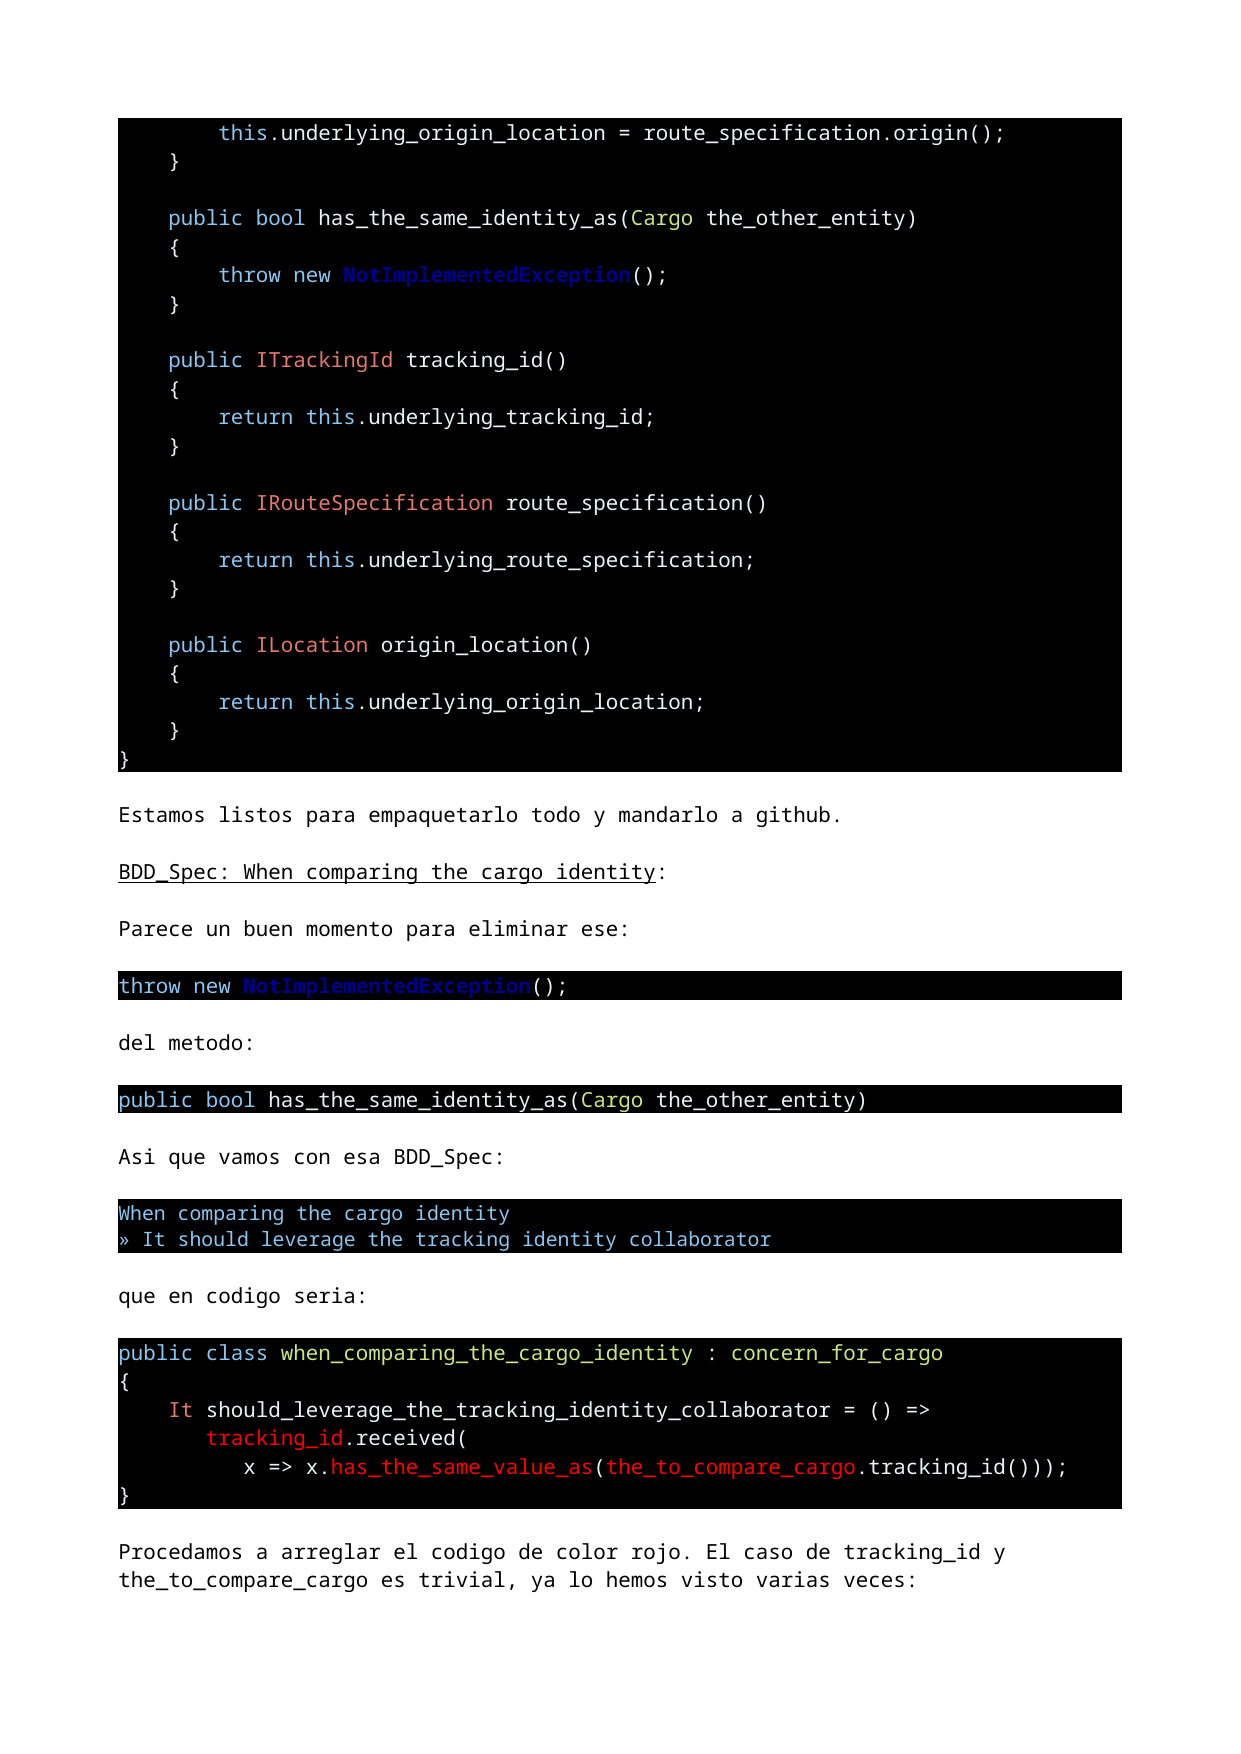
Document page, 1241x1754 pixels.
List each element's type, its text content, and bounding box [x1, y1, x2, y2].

text del metodo: [118, 1028, 1122, 1057]
text return this.underlying_tracking_id; [118, 402, 1122, 431]
text } [118, 431, 1122, 459]
text return this.underlying_route_specification; [118, 545, 1122, 573]
text return this.underlying_origin_location; [118, 687, 1122, 715]
text } [118, 289, 1122, 317]
text Estamos listos para empaquetarlo todo y mandarlo a github. [118, 801, 1122, 829]
text public IRouteSpecification route_specification() [118, 488, 1122, 516]
text public ILocation origin_location() [118, 630, 1122, 658]
text It should_leverage_the_tracking_identity_collaborator = () => [118, 1395, 1122, 1423]
text this.underlying_origin_location = route_specification.origin(); [118, 118, 1122, 147]
text { [118, 658, 1122, 687]
text Procedamos a arreglar el codigo de color rojo. El caso de tracking_id y the_to_compare_cargo es trivial, ya lo hemos visto varias veces: [118, 1537, 1122, 1594]
text throw new NotImplementedException(); [118, 260, 1122, 289]
text throw new NotImplementedException(); [118, 971, 1122, 1000]
text » It should leverage the tracking identity collaborator [118, 1226, 1122, 1253]
text public class when_comparing_the_cargo_identity : concern_for_cargo [118, 1338, 1122, 1366]
text public bool has_the_same_identity_as(Cargo the_other_entity) [118, 203, 1122, 232]
text que en codigo seria: [118, 1281, 1122, 1309]
text BDD_Spec: When comparing the cargo identity: [118, 857, 1122, 886]
text { [118, 1366, 1122, 1395]
text x => x.has_the_same_value_as(the_to_compare_cargo.tracking_id())); [118, 1452, 1122, 1480]
text } [118, 1480, 1122, 1509]
text When comparing the cargo identity [118, 1199, 1122, 1226]
text } [118, 573, 1122, 602]
text public ITrackingId tracking_id() [118, 346, 1122, 374]
text } [118, 715, 1122, 744]
text } [118, 744, 1122, 772]
text } [118, 147, 1122, 175]
text Asi que vamos con esa BDD_Spec: [118, 1142, 1122, 1170]
text public bool has_the_same_identity_as(Cargo the_other_entity) [118, 1085, 1122, 1113]
text { [118, 516, 1122, 545]
text { [118, 374, 1122, 402]
text { [118, 232, 1122, 260]
text tracking_id.received( [118, 1423, 1122, 1452]
text Parece un buen momento para eliminar ese: [118, 914, 1122, 943]
